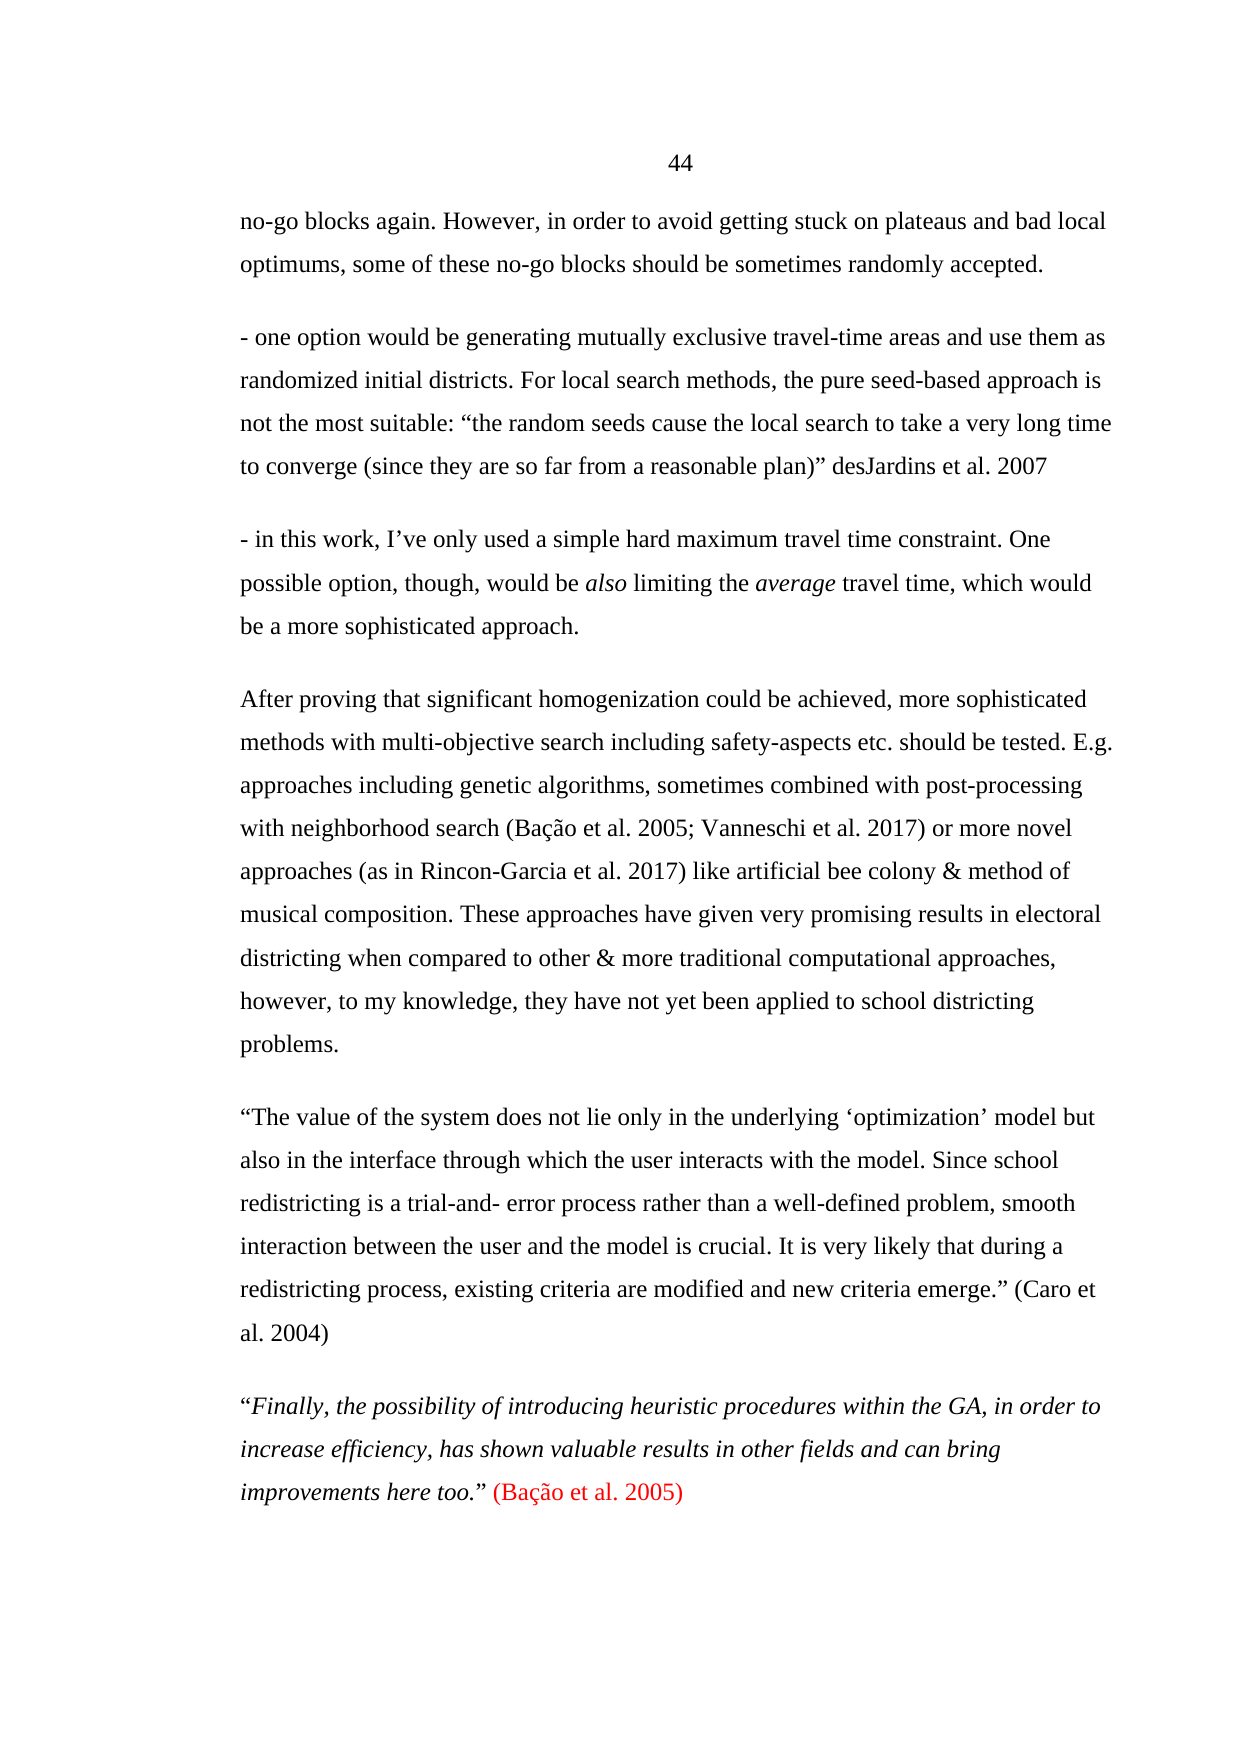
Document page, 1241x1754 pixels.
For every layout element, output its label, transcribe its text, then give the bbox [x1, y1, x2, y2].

text “The value of the system does not lie only in the underlying ‘optimization’ model but also in the interface through which the user interacts with the model. Since school redistricting is a trial-and- error process rather than a well-defined problem, smooth interaction between the user and the model is crucial. It is very likely that during a redistricting process, existing criteria are modified and new criteria emerge.” (Caro et al. 2004) [240, 1102, 1121, 1346]
text - one option would be generating mutually exclusive travel-time areas and use them as randomized initial districts. For local search methods, the pure seed-based approach is not the most suitable: “the random seeds cause the local search to take a very long time to converge (since they are so far from a reasonable plan)” desJardins et al. 2007 [240, 322, 1121, 480]
text - in this work, I’ve only used a simple hard maximum travel time constraint. One possible option, though, would be also limiting the average travel time, which would be a more sophisticated approach. [240, 524, 1121, 639]
text no-go blocks again. However, in order to avoid getting stuck on plateaus and bad local optimums, some of these no-go blocks should be sometimes randomly accepted. [240, 206, 1121, 278]
text After proving that significant homogenization could be achieved, more sophisticated methods with multi-objective search including safety-aspects etc. should be tested. E.g. approaches including genetic algorithms, sometimes combined with post-processing with neighborhood search (Bação et al. 2005; Vanneschi et al. 2017) or more novel approaches (as in Rincon-Garcia et al. 2017) like artificial bee colony & method of musical composition. These approaches have given very promising results in electoral districting when compared to other & more traditional computational approaches, however, to my knowledge, they have not yet been applied to school districting problems. [240, 684, 1121, 1058]
text “Finally, the possibility of introducing heuristic procedures within the GA, in order to increase efficiency, has shown valuable results in other fields and can bring improvements here too.” (Bação et al. 2005) [240, 1391, 1121, 1506]
